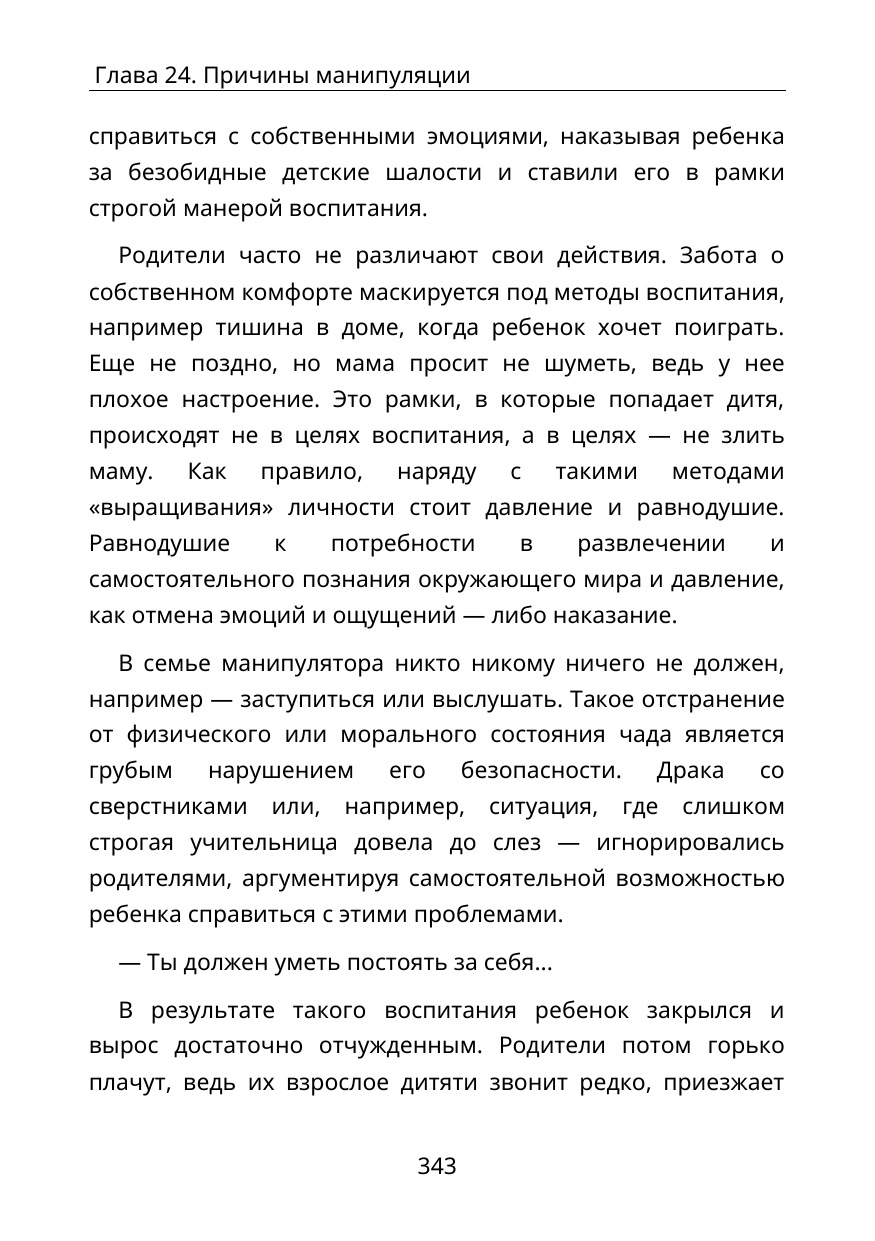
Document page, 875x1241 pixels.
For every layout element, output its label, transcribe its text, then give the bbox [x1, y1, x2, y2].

text В семье манипулятора никто никому ничего не должен, например — заступиться или выслушать. Такое отстранение от физического или морального состояния чада является грубым нарушением его безопасности. Драка со сверстниками или, например, ситуация, где слишком строгая учительница довела до слез — игнорировались родителями, аргументируя самостоятельной возможностью ребенка справиться с этими проблемами. [88, 647, 786, 929]
text Родители часто не различают свои действия. Забота о собственном комфорте маскируется под методы воспитания, например тишина в доме, когда ребенок хочет поиграть. Еще не поздно, но мама просит не шуметь, ведь у нее плохое настроение. Это рамки, в которые попадает дитя, происходят не в целях воспитания, а в целях — не злить маму. Как правило, наряду с такими методами «выращивания» личности стоит давление и равнодушие. Равнодушие к потребности в развлечении и самостоятельного познания окружающего мира и давление, как отмена эмоций и ощущений — либо наказание. [88, 239, 786, 630]
text В результате такого воспитания ребенок закрылся и вырос достаточно отчужденным. Родители потом горько плачут, ведь их взрослое дитяти звонит редко, приезжает [88, 993, 786, 1097]
text — Ты должен уметь постоять за себя... [88, 946, 786, 977]
text справиться с собственными эмоциями, наказывая ребенка за безобидные детские шалости и ставили его в рамки строгой манерой воспитания. [88, 120, 786, 223]
